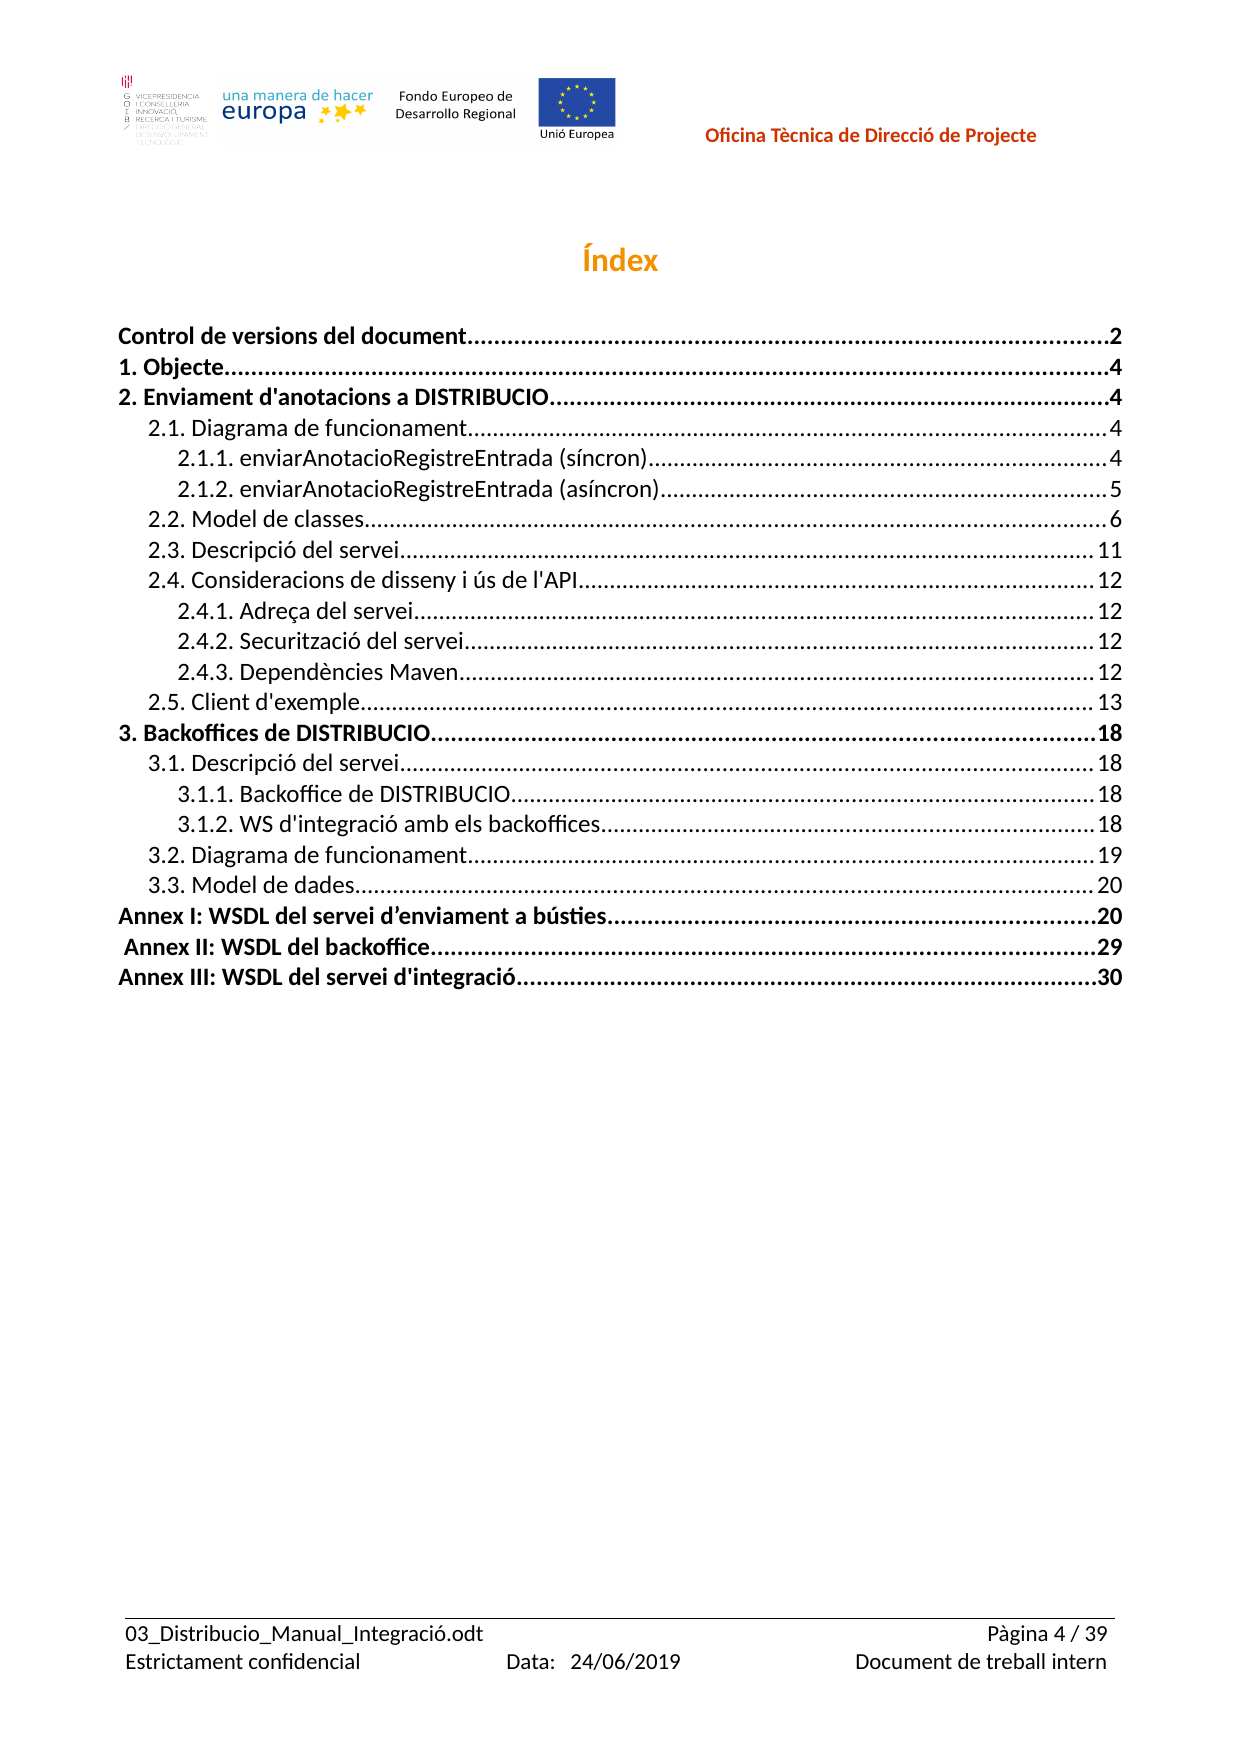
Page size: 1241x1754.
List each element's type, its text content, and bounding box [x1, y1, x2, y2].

text 2.4. Consideracions de disseny i ús de l'API 12 [148, 564, 1122, 595]
text 2.4.1. Adreça del servei 12 [177, 595, 1122, 625]
text 1. Objecte 4 [118, 351, 1122, 381]
text 2.1. Diagrama de funcionament 4 [148, 412, 1122, 442]
text Annex III: WSDL del servei d'integració 30 [118, 961, 1122, 992]
text Control de versions del document 2 [118, 320, 1122, 351]
picture [118, 73, 213, 147]
text 2.2. Model de classes 6 [148, 503, 1122, 534]
text 2.3. Descripció del servei 11 [148, 534, 1122, 564]
text 3.1. Descripció del servei 18 [148, 747, 1122, 778]
text 3.1.1. Backoffice de DISTRIBUCIO 18 [177, 778, 1122, 808]
picture [219, 73, 621, 147]
text Annex II: WSDL del backoffice 29 [118, 931, 1122, 961]
text 3.1.2. WS d'integració amb els backoffices 18 [177, 808, 1122, 839]
text 2.4.2. Securització del servei 12 [177, 625, 1122, 656]
text 2.1.1. enviarAnotacioRegistreEntrada (síncron) 4 [177, 442, 1122, 473]
text 2.5. Client d'exemple 13 [148, 686, 1122, 717]
text Índex [118, 239, 1122, 279]
text 2. Enviament d'anotacions a DISTRIBUCIO 4 [118, 381, 1122, 412]
text 2.4.3. Dependències Maven 12 [177, 656, 1122, 686]
text Annex I: WSDL del servei d’enviament a bústies 20 [118, 900, 1122, 931]
text 3. Backoffices de DISTRIBUCIO 18 [118, 717, 1122, 747]
text 3.2. Diagrama de funcionament 19 [148, 839, 1122, 869]
text 3.3. Model de dades 20 [148, 869, 1122, 900]
text 2.1.2. enviarAnotacioRegistreEntrada (asíncron) 5 [177, 473, 1122, 503]
